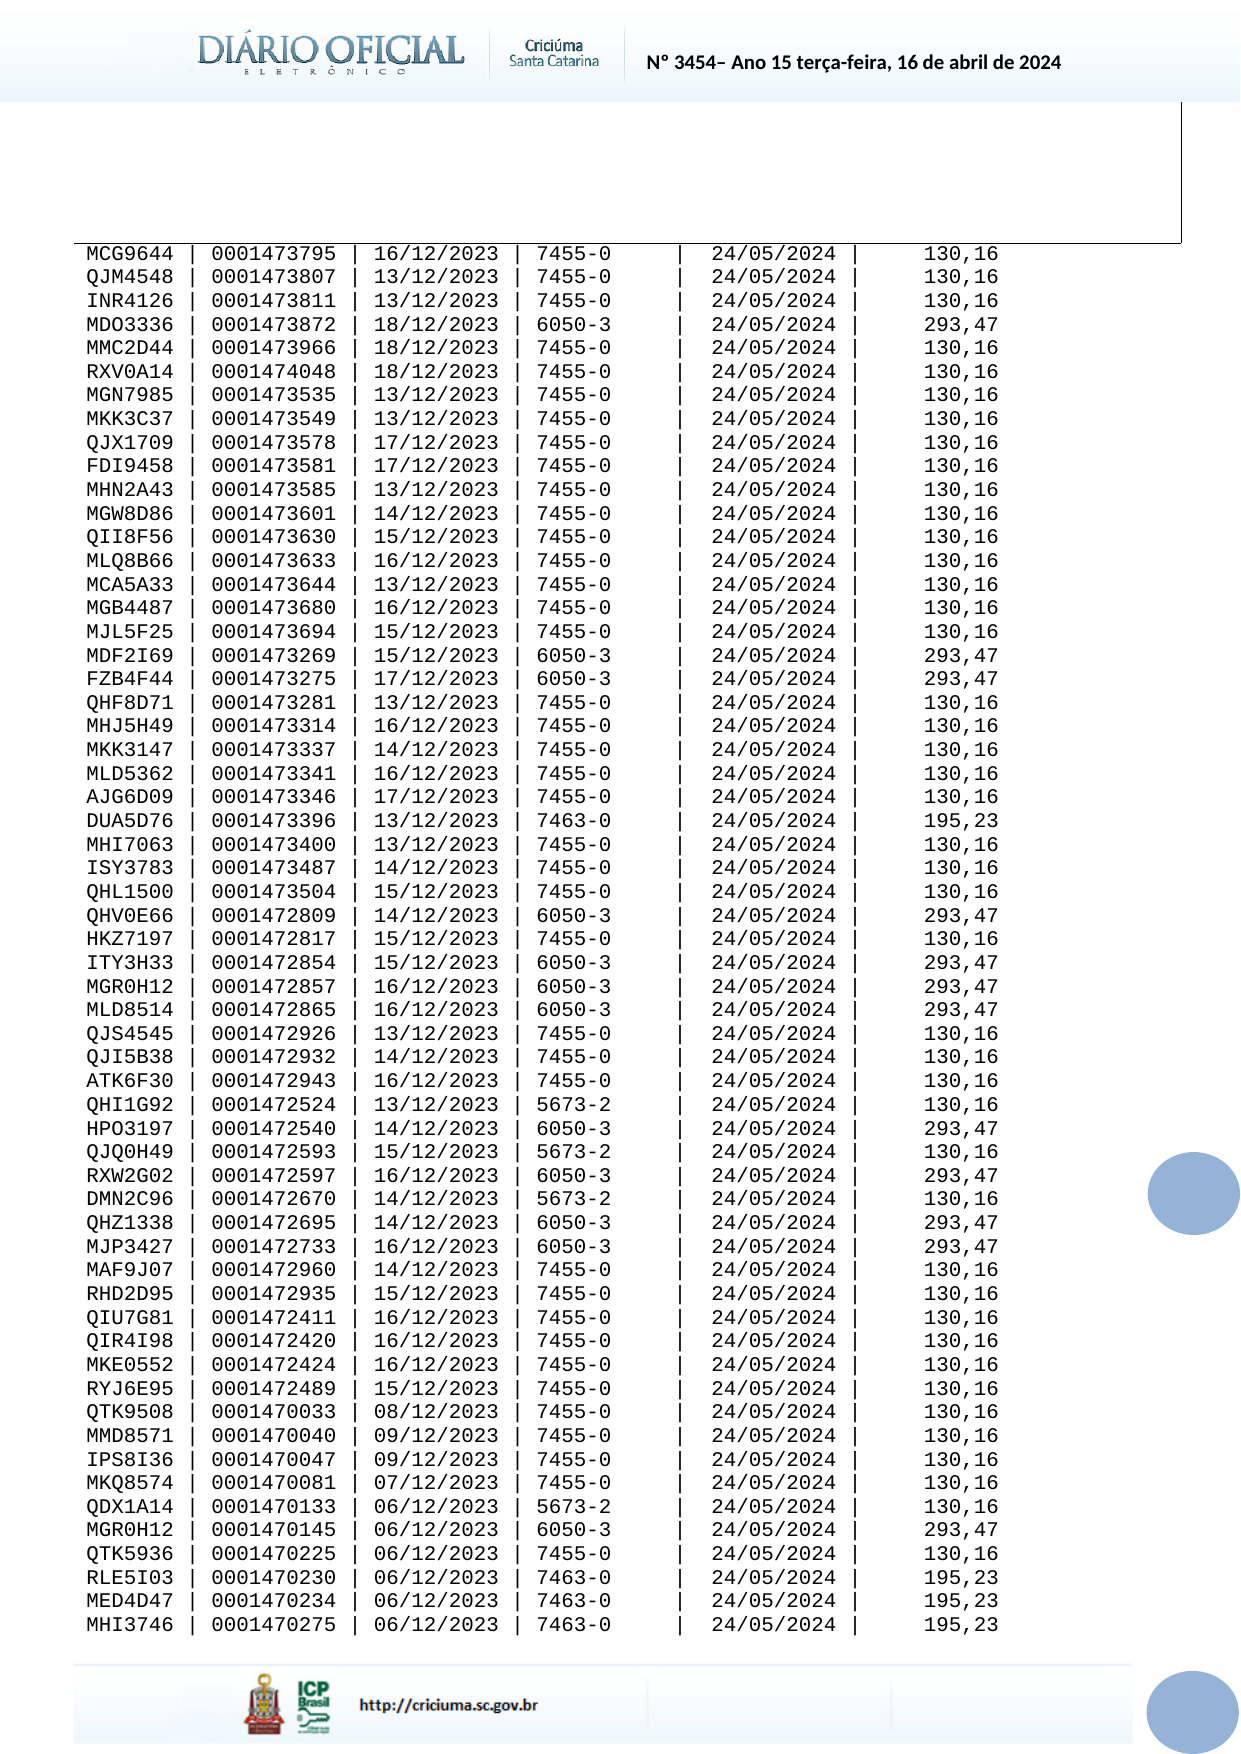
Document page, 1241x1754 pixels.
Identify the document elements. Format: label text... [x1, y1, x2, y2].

text QTK5936 | 0001470225 | 06/12/2023 | 7455-0 | 24/05/2024 | 130,16 [74, 1543, 1181, 1567]
text AJG6D09 | 0001473346 | 17/12/2023 | 7455-0 | 24/05/2024 | 130,16 [74, 786, 1181, 810]
text QJI5B38 | 0001472932 | 14/12/2023 | 7455-0 | 24/05/2024 | 130,16 [74, 1047, 1181, 1070]
text MLD5362 | 0001473341 | 16/12/2023 | 7455-0 | 24/05/2024 | 130,16 [74, 763, 1181, 786]
text MHJ5H49 | 0001473314 | 16/12/2023 | 7455-0 | 24/05/2024 | 130,16 [74, 716, 1181, 739]
text MJP3427 | 0001472733 | 16/12/2023 | 6050-3 | 24/05/2024 | 293,47 [74, 1236, 1181, 1259]
text QHI1G92 | 0001472524 | 13/12/2023 | 5673-2 | 24/05/2024 | 130,16 [74, 1094, 1181, 1117]
text MHI7063 | 0001473400 | 13/12/2023 | 7455-0 | 24/05/2024 | 130,16 [74, 834, 1181, 857]
text MKK3C37 | 0001473549 | 13/12/2023 | 7455-0 | 24/05/2024 | 130,16 [74, 408, 1181, 432]
text QII8F56 | 0001473630 | 15/12/2023 | 7455-0 | 24/05/2024 | 130,16 [74, 526, 1181, 550]
text INR4126 | 0001473811 | 13/12/2023 | 7455-0 | 24/05/2024 | 130,16 [74, 290, 1181, 313]
text QJM4548 | 0001473807 | 13/12/2023 | 7455-0 | 24/05/2024 | 130,16 [74, 266, 1181, 290]
text QJS4545 | 0001472926 | 13/12/2023 | 7455-0 | 24/05/2024 | 130,16 [74, 1023, 1181, 1047]
text MGR0H12 | 0001472857 | 16/12/2023 | 6050-3 | 24/05/2024 | 293,47 [74, 976, 1181, 999]
text QHZ1338 | 0001472695 | 14/12/2023 | 6050-3 | 24/05/2024 | 293,47 [74, 1212, 1181, 1236]
text QDX1A14 | 0001470133 | 06/12/2023 | 5673-2 | 24/05/2024 | 130,16 [74, 1496, 1181, 1519]
text ITY3H33 | 0001472854 | 15/12/2023 | 6050-3 | 24/05/2024 | 293,47 [74, 952, 1181, 976]
text MED4D47 | 0001470234 | 06/12/2023 | 7463-0 | 24/05/2024 | 195,23 [74, 1590, 1181, 1614]
text QTK9508 | 0001470033 | 08/12/2023 | 7455-0 | 24/05/2024 | 130,16 [74, 1401, 1181, 1425]
text DUA5D76 | 0001473396 | 13/12/2023 | 7463-0 | 24/05/2024 | 195,23 [74, 810, 1181, 834]
text RXW2G02 | 0001472597 | 16/12/2023 | 6050-3 | 24/05/2024 | 293,47 [74, 1165, 1159, 1188]
text MMD8571 | 0001470040 | 09/12/2023 | 7455-0 | 24/05/2024 | 130,16 [74, 1425, 1181, 1448]
text MKE0552 | 0001472424 | 16/12/2023 | 7455-0 | 24/05/2024 | 130,16 [74, 1354, 1181, 1378]
text RLE5I03 | 0001470230 | 06/12/2023 | 7463-0 | 24/05/2024 | 195,23 [74, 1567, 1181, 1590]
text FZB4F44 | 0001473275 | 17/12/2023 | 6050-3 | 24/05/2024 | 293,47 [74, 668, 1181, 692]
text ATK6F30 | 0001472943 | 16/12/2023 | 7455-0 | 24/05/2024 | 130,16 [74, 1070, 1181, 1094]
text IPS8I36 | 0001470047 | 09/12/2023 | 7455-0 | 24/05/2024 | 130,16 [74, 1448, 1181, 1472]
text QJX1709 | 0001473578 | 17/12/2023 | 7455-0 | 24/05/2024 | 130,16 [74, 432, 1181, 455]
text MJL5F25 | 0001473694 | 15/12/2023 | 7455-0 | 24/05/2024 | 130,16 [74, 621, 1181, 644]
text MLD8514 | 0001472865 | 16/12/2023 | 6050-3 | 24/05/2024 | 293,47 [74, 999, 1181, 1023]
text QIR4I98 | 0001472420 | 16/12/2023 | 7455-0 | 24/05/2024 | 130,16 [74, 1330, 1181, 1354]
text MHI3746 | 0001470275 | 06/12/2023 | 7463-0 | 24/05/2024 | 195,23 [74, 1614, 1181, 1638]
text QHF8D71 | 0001473281 | 13/12/2023 | 7455-0 | 24/05/2024 | 130,16 [74, 692, 1181, 716]
text RXV0A14 | 0001474048 | 18/12/2023 | 7455-0 | 24/05/2024 | 130,16 [74, 361, 1181, 384]
text QIU7G81 | 0001472411 | 16/12/2023 | 7455-0 | 24/05/2024 | 130,16 [74, 1307, 1181, 1330]
text MDO3336 | 0001473872 | 18/12/2023 | 6050-3 | 24/05/2024 | 293,47 [74, 313, 1181, 337]
text MDF2I69 | 0001473269 | 15/12/2023 | 6050-3 | 24/05/2024 | 293,47 [74, 644, 1181, 668]
text ISY3783 | 0001473487 | 14/12/2023 | 7455-0 | 24/05/2024 | 130,16 [74, 857, 1181, 881]
text DMN2C96 | 0001472670 | 14/12/2023 | 5673-2 | 24/05/2024 | 130,16 [74, 1188, 1152, 1212]
text RHD2D95 | 0001472935 | 15/12/2023 | 7455-0 | 24/05/2024 | 130,16 [74, 1283, 1181, 1307]
text MLQ8B66 | 0001473633 | 16/12/2023 | 7455-0 | 24/05/2024 | 130,16 [74, 550, 1181, 574]
text HKZ7197 | 0001472817 | 15/12/2023 | 7455-0 | 24/05/2024 | 130,16 [74, 928, 1181, 952]
text MCG9644 | 0001473795 | 16/12/2023 | 7455-0 | 24/05/2024 | 130,16 [74, 243, 1181, 266]
text MCA5A33 | 0001473644 | 13/12/2023 | 7455-0 | 24/05/2024 | 130,16 [74, 574, 1181, 597]
text MGB4487 | 0001473680 | 16/12/2023 | 7455-0 | 24/05/2024 | 130,16 [74, 597, 1181, 621]
text MGW8D86 | 0001473601 | 14/12/2023 | 7455-0 | 24/05/2024 | 130,16 [74, 503, 1181, 526]
text MHN2A43 | 0001473585 | 13/12/2023 | 7455-0 | 24/05/2024 | 130,16 [74, 479, 1181, 503]
text QJQ0H49 | 0001472593 | 15/12/2023 | 5673-2 | 24/05/2024 | 130,16 [74, 1141, 1181, 1165]
text MKQ8574 | 0001470081 | 07/12/2023 | 7455-0 | 24/05/2024 | 130,16 [74, 1472, 1181, 1496]
text MGN7985 | 0001473535 | 13/12/2023 | 7455-0 | 24/05/2024 | 130,16 [74, 384, 1181, 408]
text HPO3197 | 0001472540 | 14/12/2023 | 6050-3 | 24/05/2024 | 293,47 [74, 1117, 1181, 1141]
text MKK3147 | 0001473337 | 14/12/2023 | 7455-0 | 24/05/2024 | 130,16 [74, 739, 1181, 763]
text QHL1500 | 0001473504 | 15/12/2023 | 7455-0 | 24/05/2024 | 130,16 [74, 881, 1181, 905]
text MGR0H12 | 0001470145 | 06/12/2023 | 6050-3 | 24/05/2024 | 293,47 [74, 1519, 1181, 1543]
text RYJ6E95 | 0001472489 | 15/12/2023 | 7455-0 | 24/05/2024 | 130,16 [74, 1378, 1181, 1401]
text MAF9J07 | 0001472960 | 14/12/2023 | 7455-0 | 24/05/2024 | 130,16 [74, 1259, 1181, 1283]
text MMC2D44 | 0001473966 | 18/12/2023 | 7455-0 | 24/05/2024 | 130,16 [74, 337, 1181, 361]
text FDI9458 | 0001473581 | 17/12/2023 | 7455-0 | 24/05/2024 | 130,16 [74, 455, 1181, 479]
text QHV0E66 | 0001472809 | 14/12/2023 | 6050-3 | 24/05/2024 | 293,47 [74, 905, 1181, 928]
